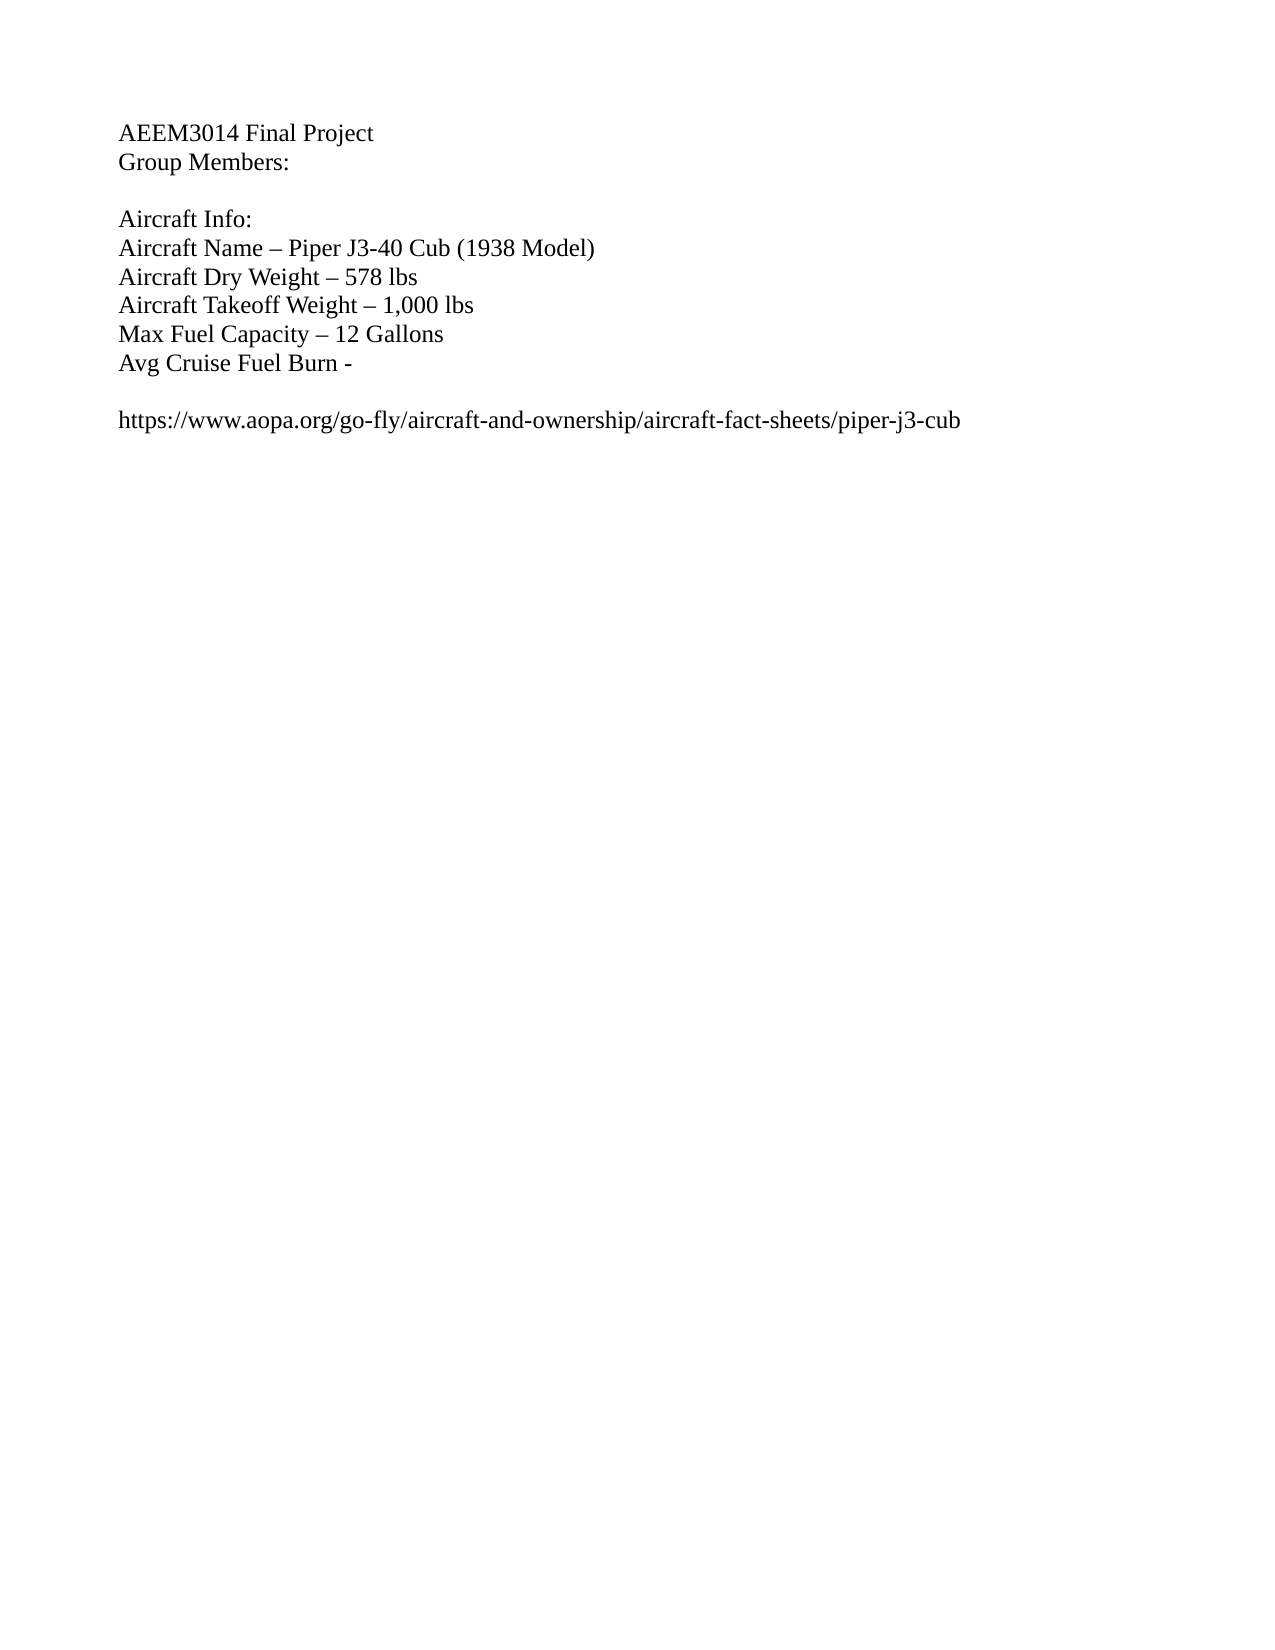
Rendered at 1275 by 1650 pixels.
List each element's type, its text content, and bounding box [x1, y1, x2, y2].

text Aircraft Takeoff Weight – 1,000 lbs [118, 291, 1157, 319]
text Max Fuel Capacity – 12 Gallons [118, 319, 1157, 348]
text Aircraft Dry Weight – 578 lbs [118, 262, 1157, 291]
text Avg Cruise Fuel Burn - [118, 348, 1157, 377]
text https://www.aopa.org/go-fly/aircraft-and-ownership/aircraft-fact-sheets/piper-j3-cub [118, 406, 1157, 434]
text Aircraft Info: [118, 204, 1157, 233]
text Group Members: [118, 147, 1157, 176]
text Aircraft Name – Piper J3-40 Cub (1938 Model) [118, 233, 1157, 262]
text AEEM3014 Final Project [118, 118, 1157, 147]
